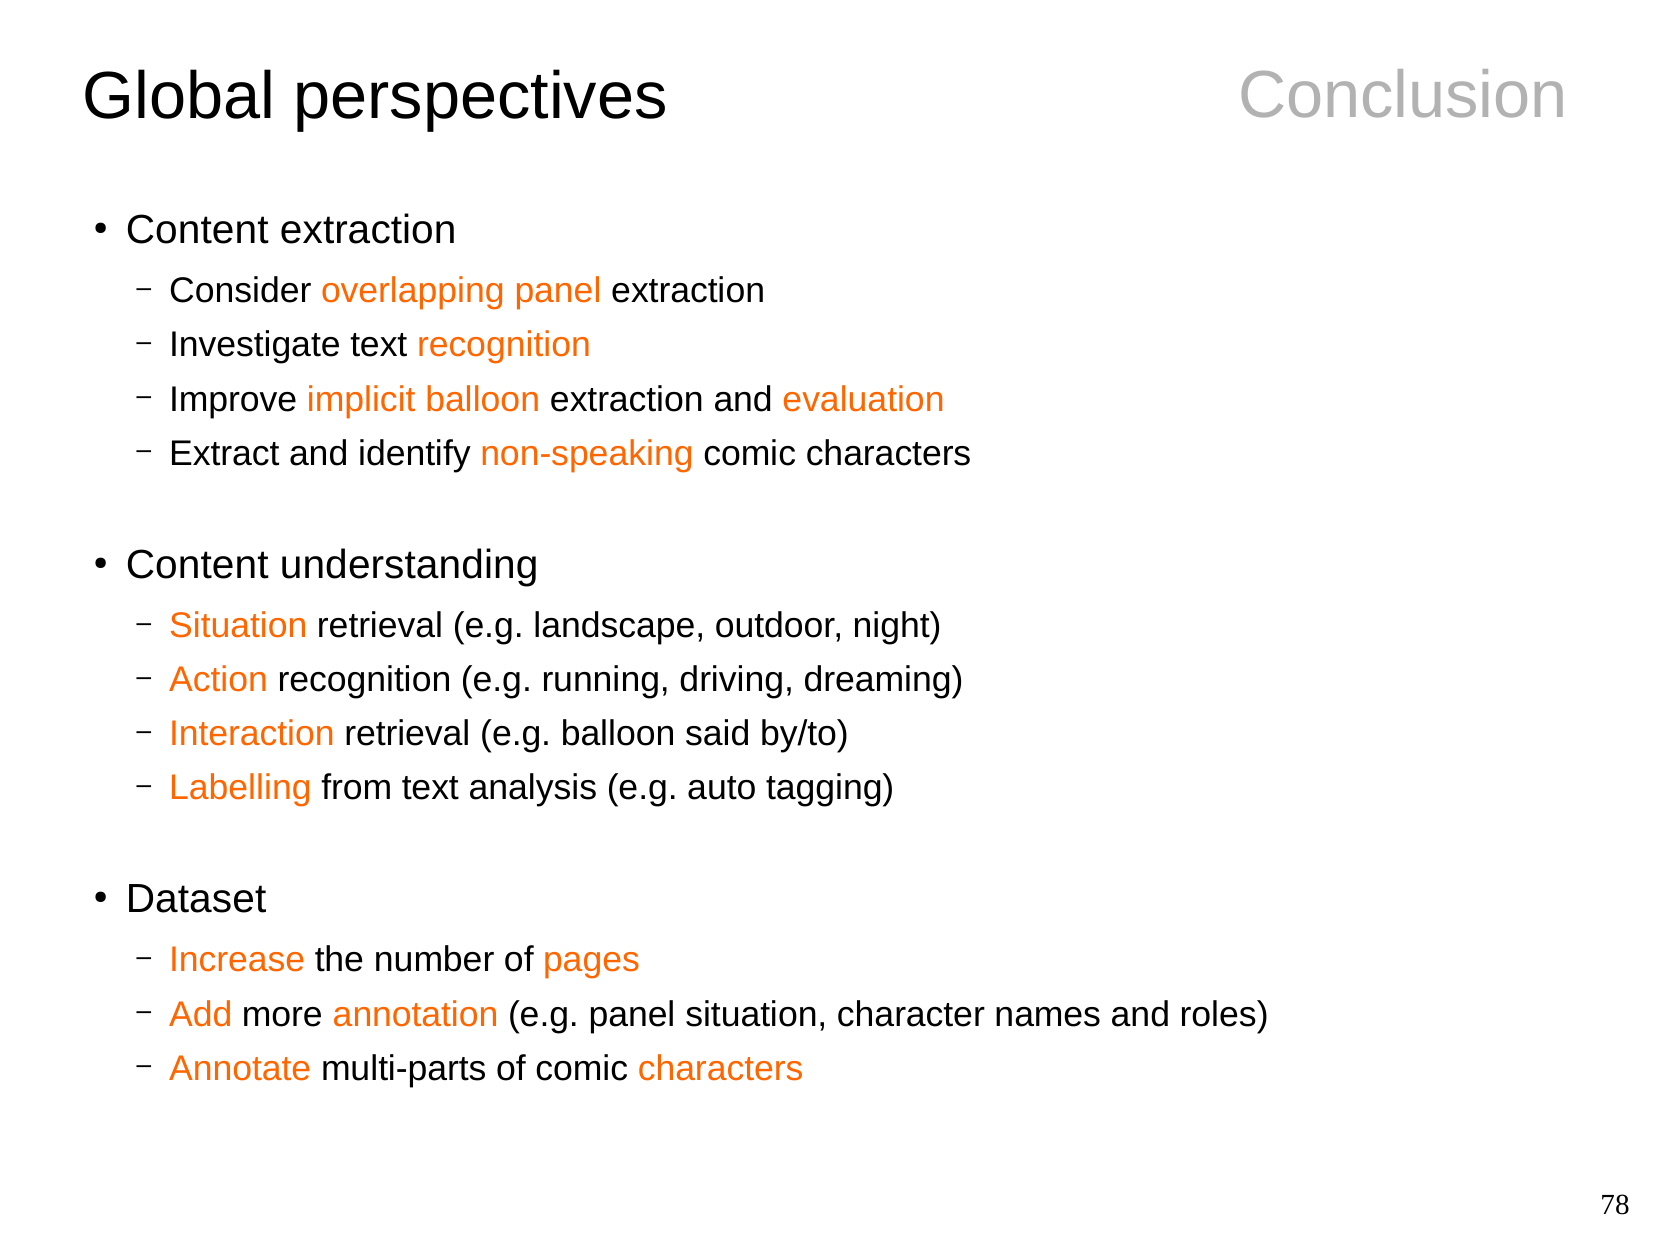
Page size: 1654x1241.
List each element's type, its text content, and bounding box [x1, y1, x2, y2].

title Global perspectives [82, 49, 1571, 142]
list Content extraction Consider overlapping panel extraction Investigate text recognition Improve implicit balloon extraction and evaluation Extract and identify non-speaking comic characters Content understanding Situation retrieval (e.g. landscape, outdoor, night) Action recognition (e.g. running, driving, dreaming) Interaction retrieval (e.g. balloon said by/to) Labelling from text analysis (e.g. auto tagging) Dataset Increase the number of pages Add more annotation (e.g. panel situation, character names and roles) Annotate multi-parts of comic characters [82, 206, 1571, 1099]
